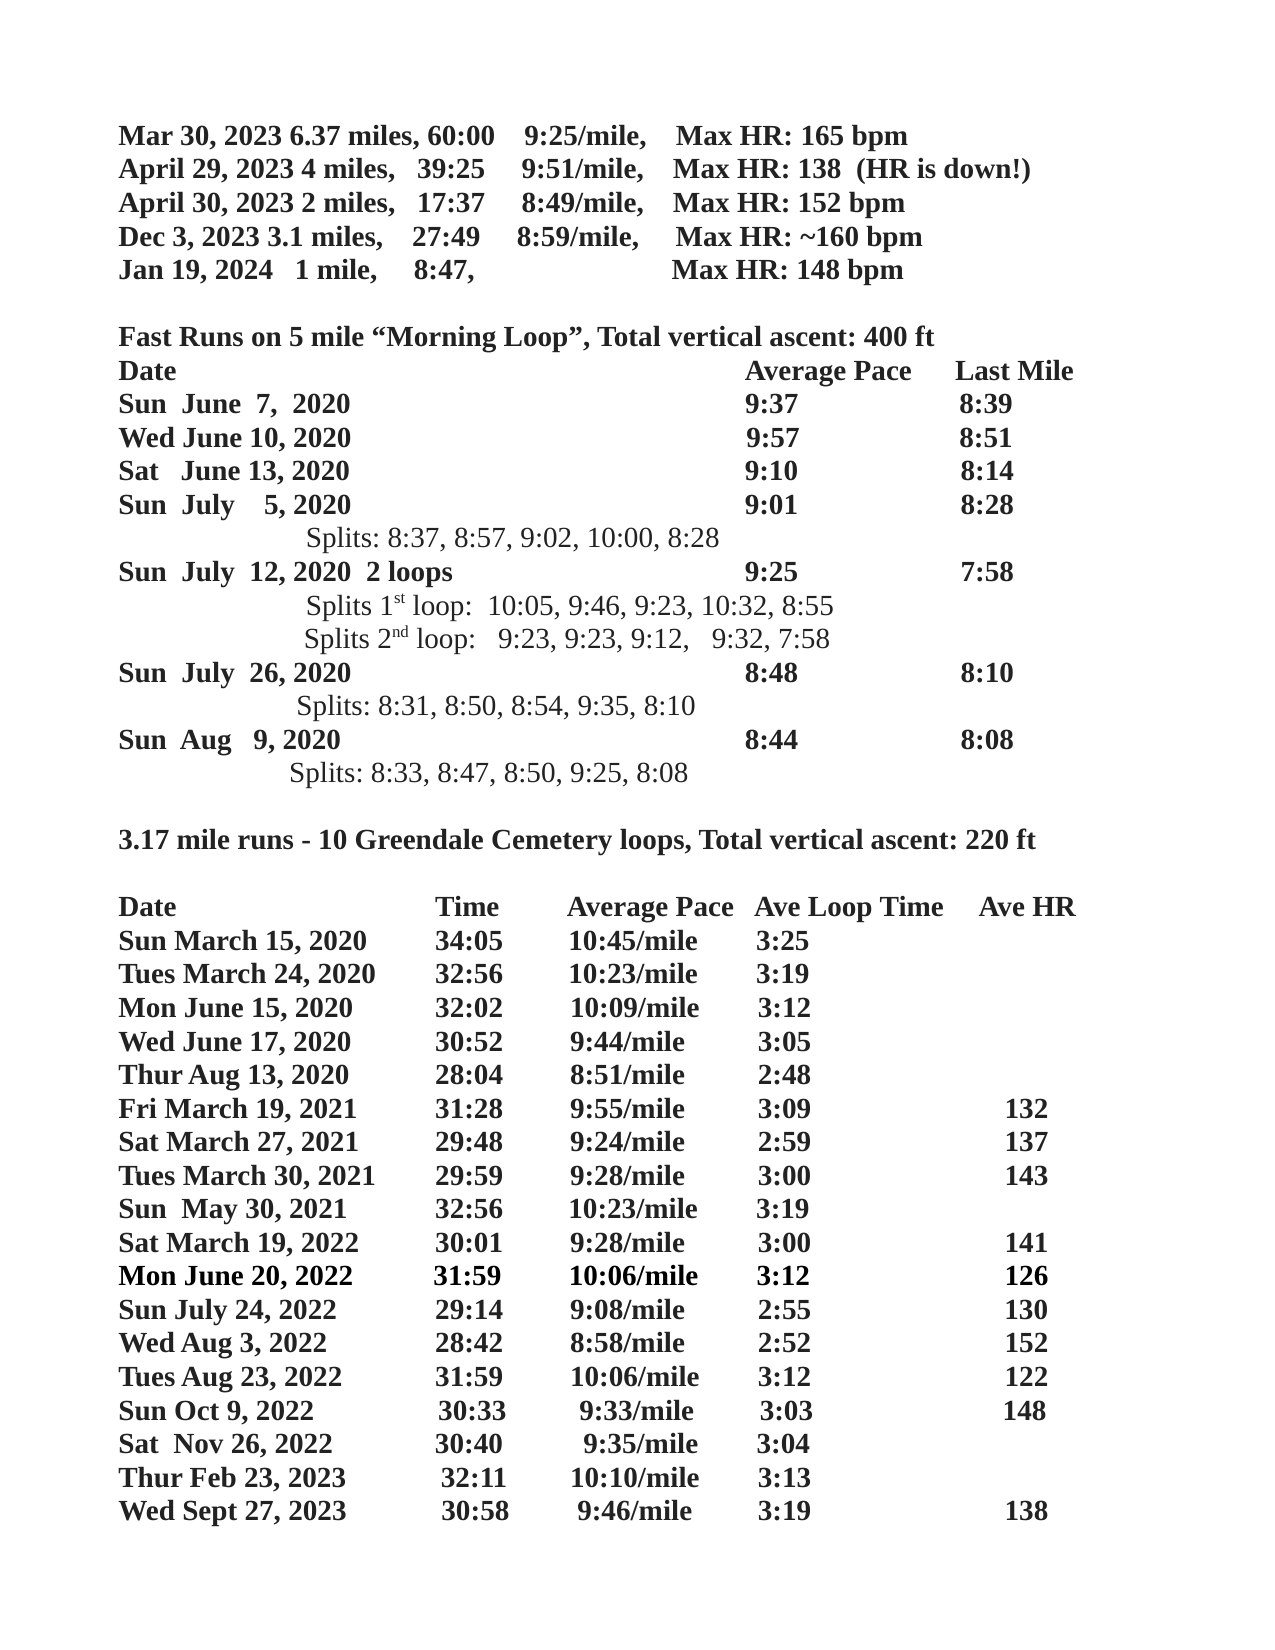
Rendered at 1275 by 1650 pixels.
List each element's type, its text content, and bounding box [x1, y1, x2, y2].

text Sat Nov 26, 2022 30:40 9:35/mile 3:04 [118, 1426, 1161, 1460]
text Splits 2nd loop: 9:23, 9:23, 9:12, 9:32, 7:58 [118, 621, 1161, 655]
text Fri March 19, 2021 31:28 9:55/mile 3:09 132 [118, 1091, 1161, 1124]
text Wed Sept 27, 2023 30:58 9:46/mile 3:19 138 [118, 1493, 1161, 1527]
text Dec 3, 2023 3.1 miles, 27:49 8:59/mile, Max HR: ~160 bpm [118, 219, 1161, 252]
text Mon June 20, 2022 31:59 10:06/mile 3:12 126 [118, 1258, 1157, 1292]
text Tues March 24, 2020 32:56 10:23/mile 3:19 [118, 957, 1161, 990]
text Date Time Average Pace Ave Loop Time Ave HR [118, 889, 1161, 923]
text Date Average Pace Last Mile [118, 353, 1161, 386]
text April 29, 2023 4 miles, 39:25 9:51/mile, Max HR: 138 (HR is down!) [118, 152, 1161, 185]
text Sat March 19, 2022 30:01 9:28/mile 3:00 141 [118, 1225, 1161, 1258]
text Sun Aug 9, 2020 8:44 8:08 Splits: 8:33, 8:47, 8:50, 9:25, 8:08 [118, 722, 1161, 789]
text Mon June 15, 2020 32:02 10:09/mile 3:12 [118, 990, 1161, 1024]
text Sun June 7, 2020 9:37 8:39 [118, 386, 1161, 420]
text Sat June 13, 2020 9:10 8:14 Sun July 5, 2020 9:01 8:28 Splits: 8:37, 8:57, 9:02, 10:00, 8:28 Sun July 12, 2020 2 loops 9:25 7:58 Splits 1st loop: 10:05, 9:46, 9:23, 10:32, 8:55 [118, 453, 1161, 621]
text Sun July 26, 2020 8:48 8:10 Splits: 8:31, 8:50, 8:54, 9:35, 8:10 [118, 655, 1161, 722]
text Sun Oct 9, 2022 30:33 9:33/mile 3:03 148 [118, 1393, 1161, 1426]
text Wed Aug 3, 2022 28:42 8:58/mile 2:52 152 [118, 1326, 1161, 1359]
list 3.17 mile runs - 10 Greendale Cemetery loops, Total vertical ascent: 220 ft [118, 822, 1161, 856]
text Thur Feb 23, 2023 32:11 10:10/mile 3:13 [118, 1460, 1161, 1493]
text Tues Aug 23, 2022 31:59 10:06/mile 3:12 122 [118, 1359, 1161, 1393]
text Wed June 10, 2020 9:57 8:51 [118, 420, 1161, 453]
text Wed June 17, 2020 30:52 9:44/mile 3:05 [118, 1024, 1161, 1057]
text Tues March 30, 2021 29:59 9:28/mile 3:00 143 [118, 1158, 1161, 1191]
text Fast Runs on 5 mile “Morning Loop”, Total vertical ascent: 400 ft [118, 319, 1161, 353]
text Sun May 30, 2021 32:56 10:23/mile 3:19 [118, 1191, 1161, 1225]
text Mar 30, 2023 6.37 miles, 60:00 9:25/mile, Max HR: 165 bpm [118, 118, 1161, 152]
text Sun March 15, 2020 34:05 10:45/mile 3:25 [118, 923, 1161, 957]
text Thur Aug 13, 2020 28:04 8:51/mile 2:48 [118, 1057, 1161, 1091]
text April 30, 2023 2 miles, 17:37 8:49/mile, Max HR: 152 bpm [118, 185, 1161, 219]
text Jan 19, 2024 1 mile, 8:47, Max HR: 148 bpm [118, 252, 1161, 286]
text Sun July 24, 2022 29:14 9:08/mile 2:55 130 [118, 1292, 1161, 1326]
text Sat March 27, 2021 29:48 9:24/mile 2:59 137 [118, 1124, 1161, 1158]
